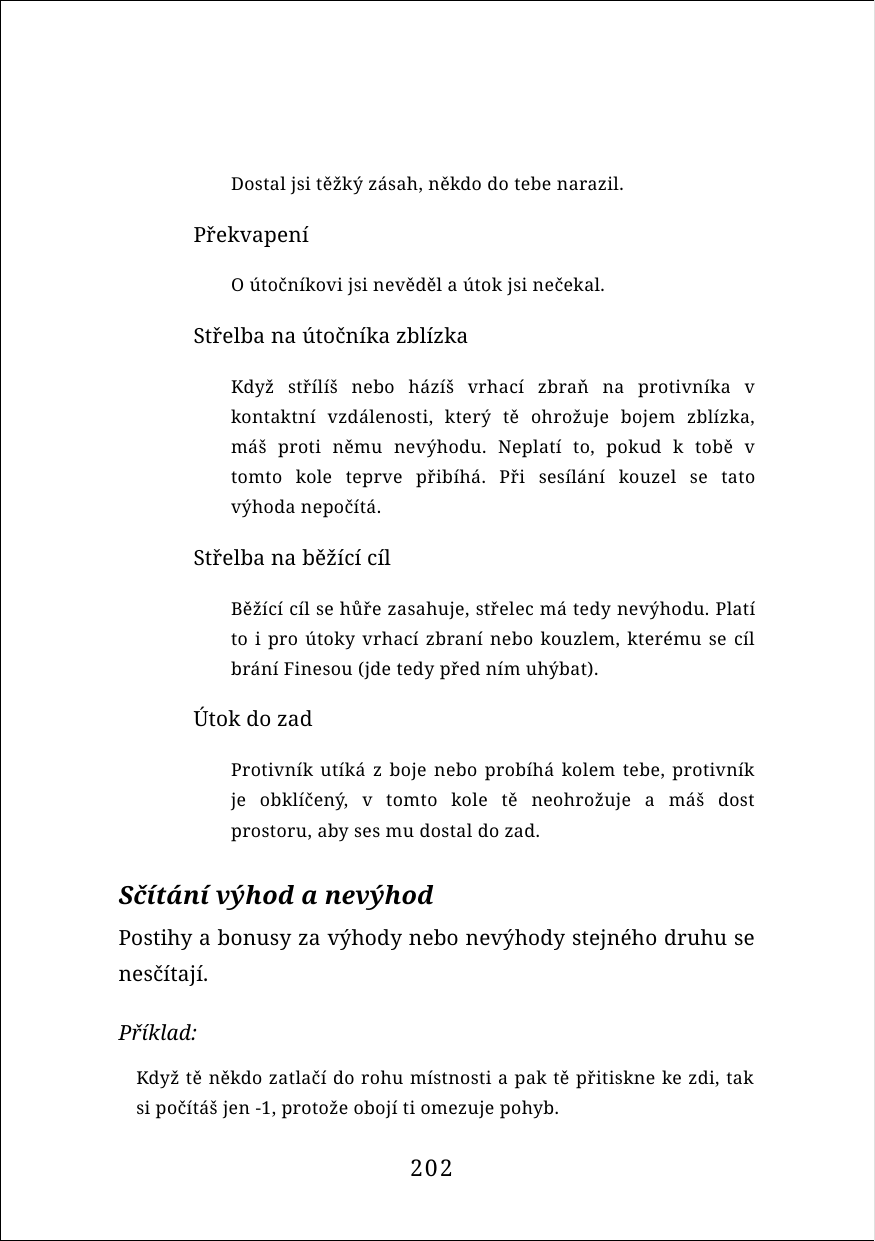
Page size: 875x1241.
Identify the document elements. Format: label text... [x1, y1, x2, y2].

text Když tě někdo zatlačí do rohu místnosti a pak tě přitiskne ke zdi, tak si počítáš jen -1, protože obojí ti omezuje pohyb. [136, 1066, 756, 1120]
list Běžící cíl se hůře zasahuje, střelec má tedy nevýhodu. Platí to i pro útoky vrhací zbraní nebo kouzlem, kterému se cíl brání Finesou (jde tedy před ním uhýbat). [193, 596, 756, 681]
text Postihy a bonusy za výhody nebo nevýhody stejného druhu se nesčítají. [118, 923, 756, 987]
subtitle Sčítání výhod a nevýhod [118, 878, 756, 912]
list Dostal jsi těžký zásah, někdo do tebe narazil. [193, 172, 756, 196]
list Střelba na útočníka zblízka [156, 321, 756, 349]
list O útočníkovi jsi nevěděl a útok jsi nečekal. [193, 273, 756, 297]
list Když střílíš nebo házíš vrhací zbraň na protivníka v kontaktní vzdálenosti, který tě ohrožuje bojem zblízka, máš proti němu nevýhodu. Neplatí to, pokud k tobě v tomto kole teprve přibíhá. Při sesílání kouzel se tato výhoda nepočítá. [193, 374, 756, 519]
text Příklad: [118, 1018, 756, 1047]
list Střelba na běžící cíl [156, 543, 756, 571]
list Útok do zad [156, 704, 756, 733]
list Překvapení [156, 220, 756, 248]
list Protivník utíká z boje nebo probíhá kolem tebe, protivník je obklíčený, v tomto kole tě neohrožuje a máš dost prostoru, aby ses mu dostal do zad. [193, 758, 756, 842]
